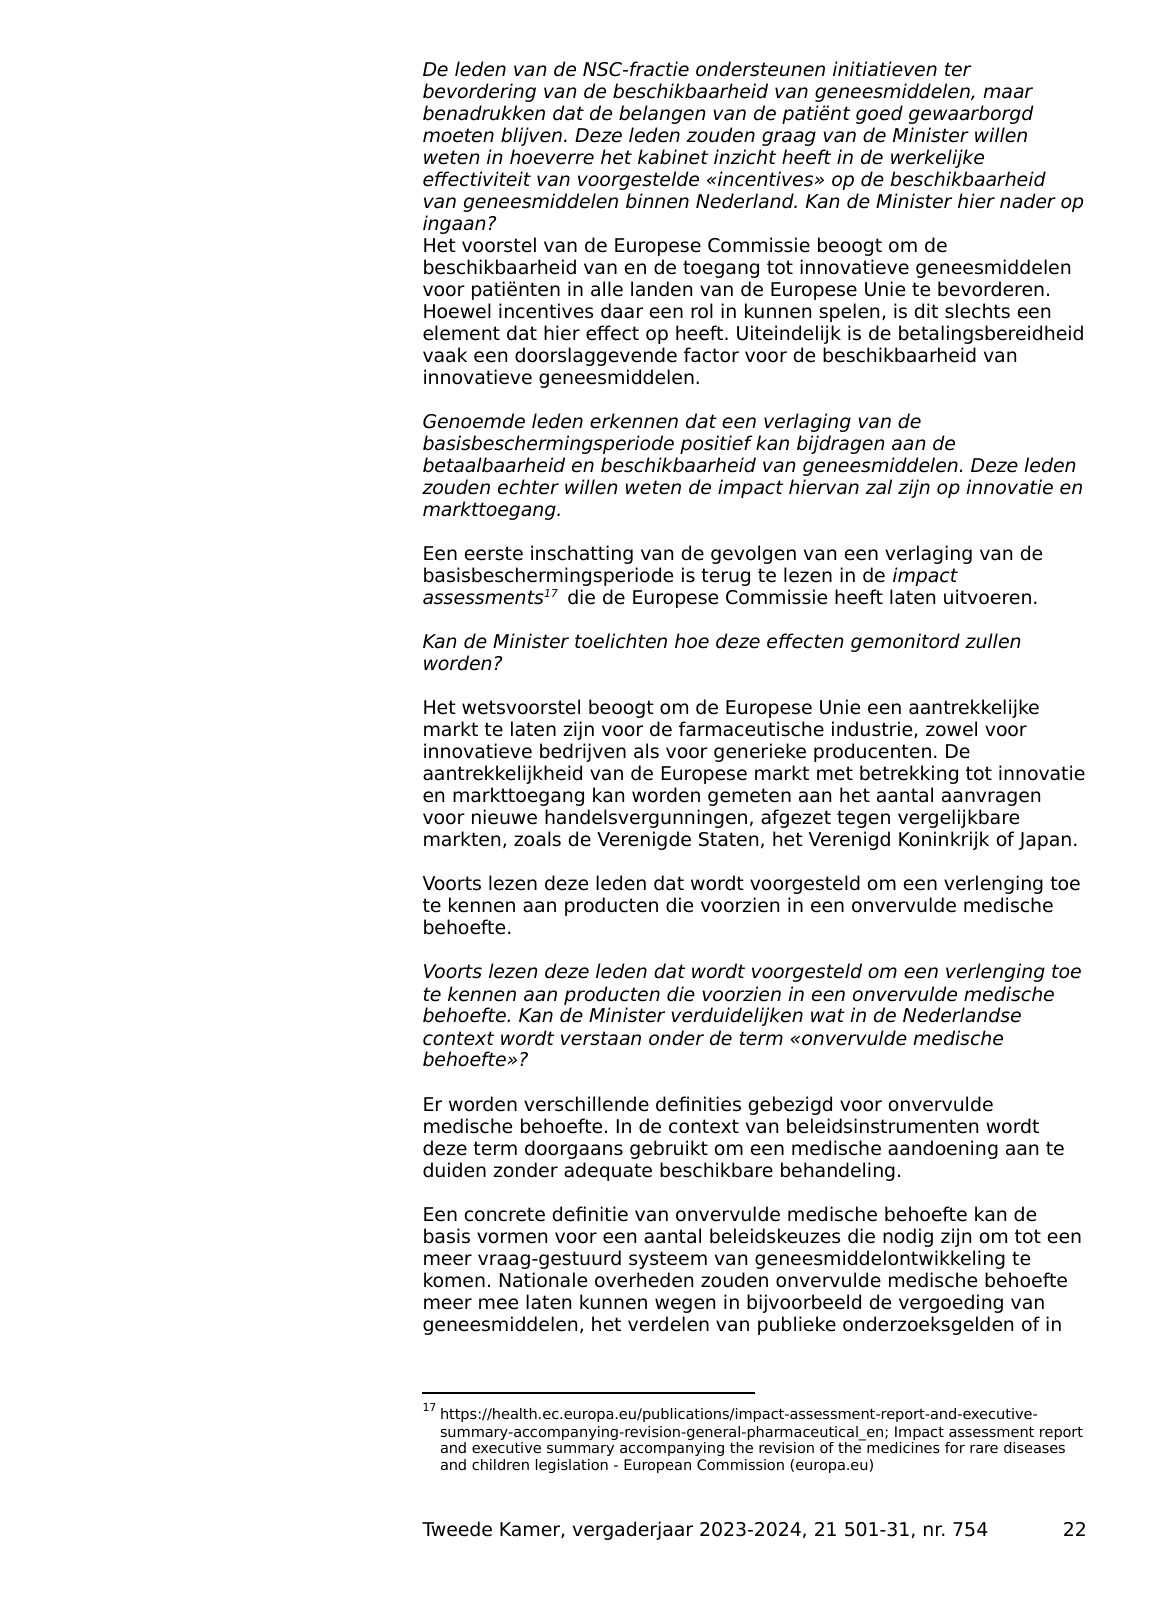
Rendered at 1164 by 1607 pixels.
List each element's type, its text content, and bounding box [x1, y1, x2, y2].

text Kan de Minister toelichten hoe deze effecten gemonitord zullen worden? [422, 631, 1087, 675]
text Er worden verschillende definities gebezigd voor onvervulde medische behoefte. In de context van beleidsinstrumenten wordt deze term doorgaans gebruikt om een medische aandoening aan te duiden zonder adequate beschikbare behandeling. [422, 1093, 1087, 1181]
text Een eerste inschatting van de gevolgen van een verlaging van de basisbeschermingsperiode is terug te lezen in de impact assessments die de Europese Commissie heeft laten uitvoeren. [422, 543, 1087, 609]
text Voorts lezen deze leden dat wordt voorgesteld om een verlenging toe te kennen aan producten die voorzien in een onvervulde medische behoefte. [422, 873, 1087, 939]
text De leden van de NSC-fractie ondersteunen initiatieven ter bevordering van de beschikbaarheid van geneesmiddelen, maar benadrukken dat de belangen van de patiënt goed gewaarborgd moeten blijven. Deze leden zouden graag van de Minister willen weten in hoeverre het kabinet inzicht heeft in de werkelijke effectiviteit van voorgestelde «incentives» op de beschikbaarheid van geneesmiddelen binnen Nederland. Kan de Minister hier nader op ingaan? [422, 59, 1087, 235]
text Voorts lezen deze leden dat wordt voorgesteld om een verlenging toe te kennen aan producten die voorzien in een onvervulde medische behoefte. Kan de Minister verduidelijken wat in de Nederlandse context wordt verstaan onder de term «onvervulde medische behoefte»? [422, 961, 1087, 1071]
text Genoemde leden erkennen dat een verlaging van de basisbeschermingsperiode positief kan bijdragen aan de betaalbaarheid en beschikbaarheid van geneesmiddelen. Deze leden zouden echter willen weten de impact hiervan zal zijn op innovatie en markttoegang. [422, 411, 1087, 521]
text Het wetsvoorstel beoogt om de Europese Unie een aantrekkelijke markt te laten zijn voor de farmaceutische industrie, zowel voor innovatieve bedrijven als voor generieke producenten. De aantrekkelijkheid van de Europese markt met betrekking tot innovatie en markttoegang kan worden gemeten aan het aantal aanvragen voor nieuwe handelsvergunningen, afgezet tegen vergelijkbare markten, zoals de Verenigde Staten, het Verenigd Koninkrijk of Japan. [422, 697, 1087, 851]
text https://health.ec.europa.eu/publications/impact-assessment-report-and-executive-summary-accompanying-revision-general-pharmaceutical_en; Impact assessment report and executive summary accompanying the revision of the medicines for rare diseases and children legislation - European Commission (europa.eu) [422, 1402, 1087, 1474]
text Een concrete definitie van onvervulde medische behoefte kan de basis vormen voor een aantal beleidskeuzes die nodig zijn om tot een meer vraag-gestuurd systeem van geneesmiddelontwikkeling te komen. Nationale overheden zouden onvervulde medische behoefte meer mee laten kunnen wegen in bijvoorbeeld de vergoeding van geneesmiddelen, het verdelen van publieke onderzoeksgelden of in [422, 1204, 1087, 1336]
text Het voorstel van de Europese Commissie beoogt om de beschikbaarheid van en de toegang tot innovatieve geneesmiddelen voor patiënten in alle landen van de Europese Unie te bevorderen. Hoewel incentives daar een rol in kunnen spelen, is dit slechts een element dat hier effect op heeft. Uiteindelijk is de betalingsbereidheid vaak een doorslaggevende factor voor de beschikbaarheid van innovatieve geneesmiddelen. [422, 235, 1087, 389]
